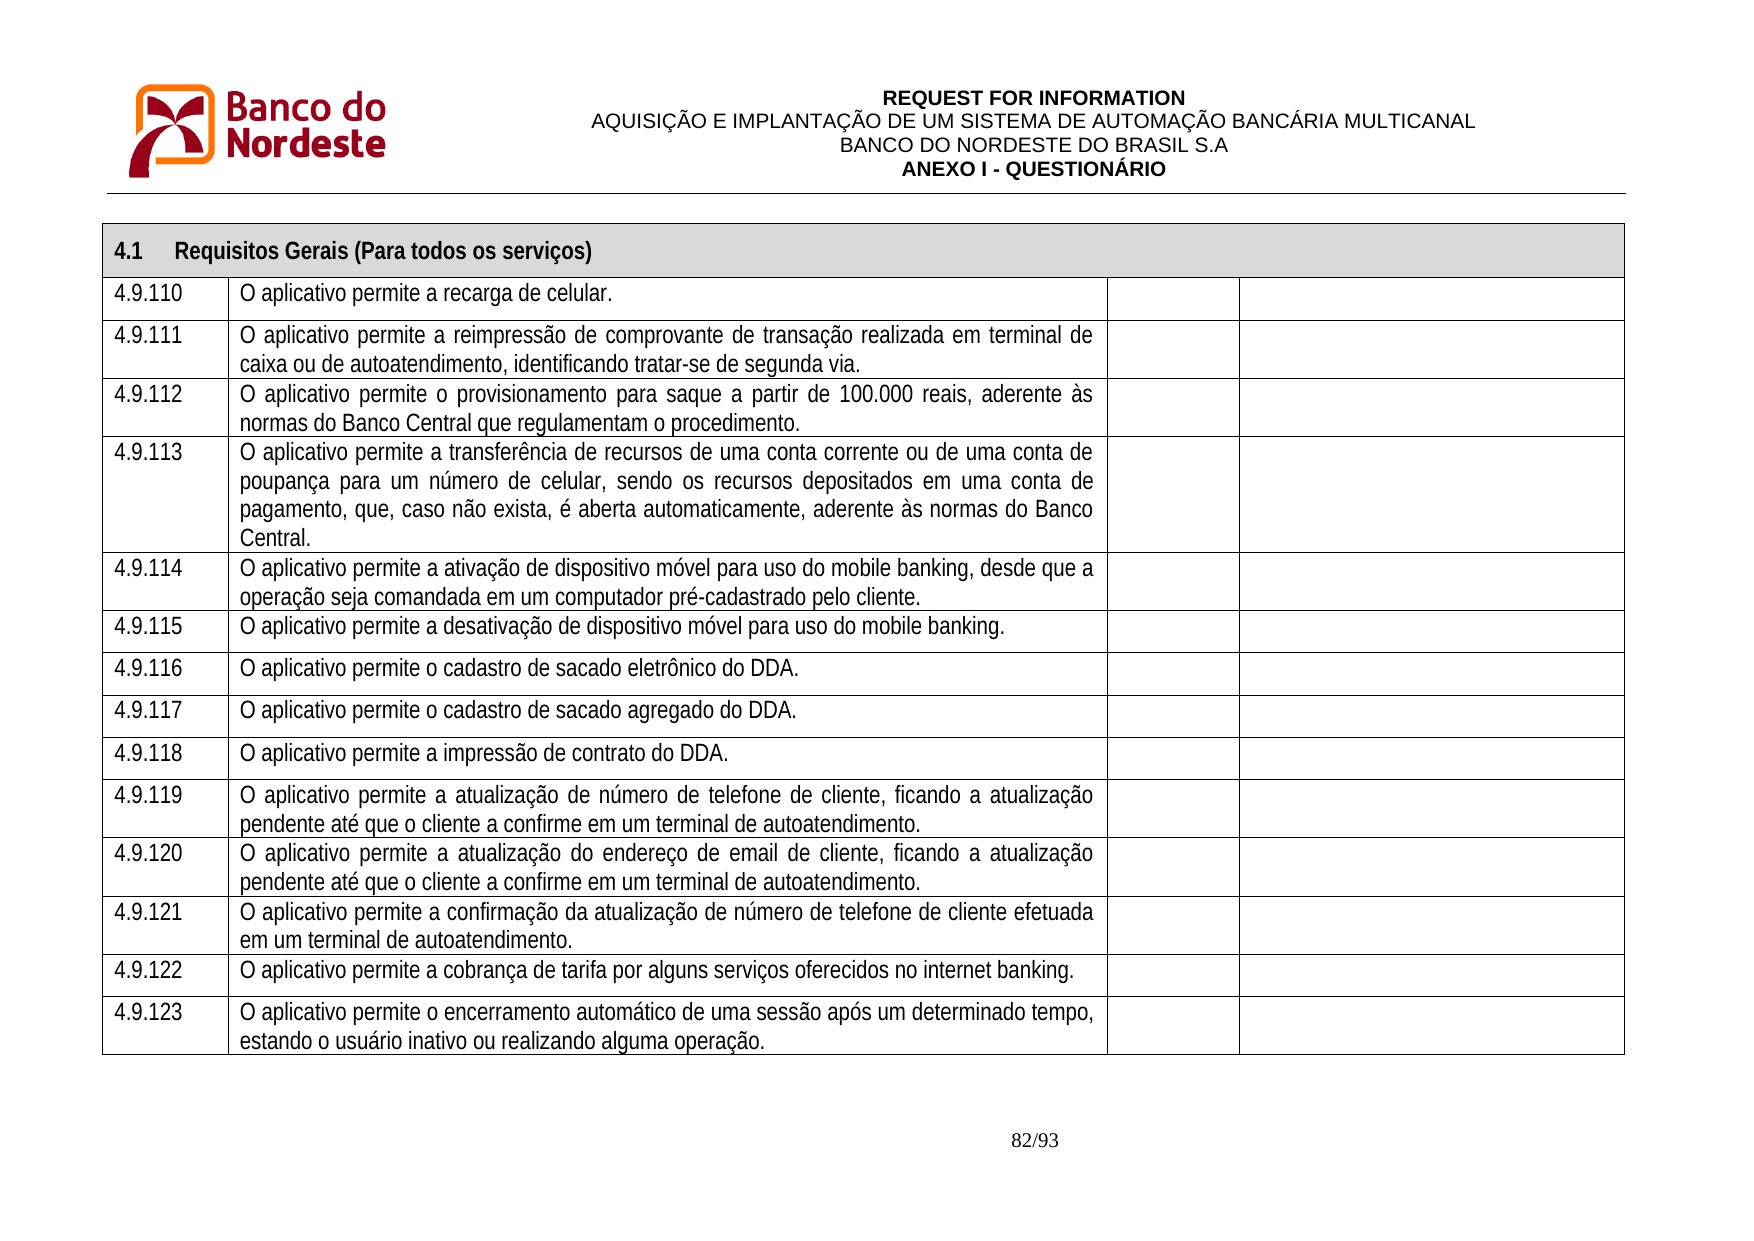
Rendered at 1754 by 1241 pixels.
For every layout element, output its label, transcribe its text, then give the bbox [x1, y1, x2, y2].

table_cell [1240, 997, 1624, 1054]
table_cell [1108, 780, 1239, 837]
table_cell O aplicativo permite o cadastro de sacado eletrônico do DDA. [229, 653, 1107, 694]
table_cell [1240, 955, 1624, 996]
table_cell [1108, 379, 1239, 436]
table_cell [1108, 653, 1239, 694]
table_cell [1240, 278, 1624, 319]
table_cell O aplicativo permite a recarga de celular. [229, 278, 1107, 319]
table_cell O aplicativo permite a desativação de dispositivo móvel para uso do mobile banking. [229, 611, 1107, 652]
table_cell O aplicativo permite a ativação de dispositivo móvel para uso do mobile banking, desde que a operação seja comandada em um computador pré-cadastrado pelo cliente. [229, 553, 1107, 610]
table_cell [1240, 738, 1624, 779]
table_cell [1108, 955, 1239, 996]
table_cell [1108, 278, 1239, 319]
table_cell O aplicativo permite a cobrança de tarifa por alguns serviços oferecidos no internet banking. [229, 955, 1107, 996]
table_cell [1240, 653, 1624, 694]
table_cell [1240, 897, 1624, 954]
table_cell [103, 437, 228, 552]
table_cell [1108, 897, 1239, 954]
table_cell [103, 997, 228, 1054]
table_cell O aplicativo permite a transferência de recursos de uma conta corrente ou de uma conta de poupança para um número de celular, sendo os recursos depositados em uma conta de pagamento, que, caso não exista, é aberta automaticamente, aderente às normas do Banco Central. [229, 437, 1107, 552]
table_cell [1108, 838, 1239, 896]
table_cell [103, 379, 228, 436]
table_cell [103, 278, 228, 319]
table_cell [103, 611, 228, 652]
table_cell [103, 321, 228, 378]
table_cell O aplicativo permite a atualização de número de telefone de cliente, ficando a atualização pendente até que o cliente a confirme em um terminal de autoatendimento. [229, 780, 1107, 837]
table_cell [1108, 437, 1239, 552]
table_header Requisitos Gerais (Para todos os serviços) [103, 224, 1624, 277]
table_cell [103, 738, 228, 779]
table_cell [1240, 611, 1624, 652]
table_cell [103, 955, 228, 996]
table_cell [103, 780, 228, 837]
table_cell [1108, 553, 1239, 610]
table_cell [1240, 780, 1624, 837]
table_cell [1240, 553, 1624, 610]
table_cell [1240, 379, 1624, 436]
table_cell O aplicativo permite o encerramento automático de uma sessão após um determinado tempo, estando o usuário inativo ou realizando alguma operação. [229, 997, 1107, 1054]
table_cell [1240, 696, 1624, 737]
table_cell [1108, 738, 1239, 779]
table_cell O aplicativo permite a reimpressão de comprovante de transação realizada em terminal de caixa ou de autoatendimento, identificando tratar-se de segunda via. [229, 321, 1107, 378]
table_cell [1108, 321, 1239, 378]
table_cell [1240, 321, 1624, 378]
table_cell [103, 553, 228, 610]
table_cell [1108, 611, 1239, 652]
table_cell O aplicativo permite a atualização do endereço de email de cliente, ficando a atualização pendente até que o cliente a confirme em um terminal de autoatendimento. [229, 838, 1107, 896]
table_cell O aplicativo permite a impressão de contrato do DDA. [229, 738, 1107, 779]
table_cell O aplicativo permite o provisionamento para saque a partir de 100.000 reais, aderente às normas do Banco Central que regulamentam o procedimento. [229, 379, 1107, 436]
table_cell [1108, 696, 1239, 737]
table_cell [103, 696, 228, 737]
table_cell [103, 897, 228, 954]
table_cell [1108, 997, 1239, 1054]
table_cell O aplicativo permite o cadastro de sacado agregado do DDA. [229, 696, 1107, 737]
table_cell [1240, 437, 1624, 552]
table_cell [1240, 838, 1624, 896]
table_cell O aplicativo permite a confirmação da atualização de número de telefone de cliente efetuada em um terminal de autoatendimento. [229, 897, 1107, 954]
table_cell [103, 653, 228, 694]
table_cell [103, 838, 228, 896]
